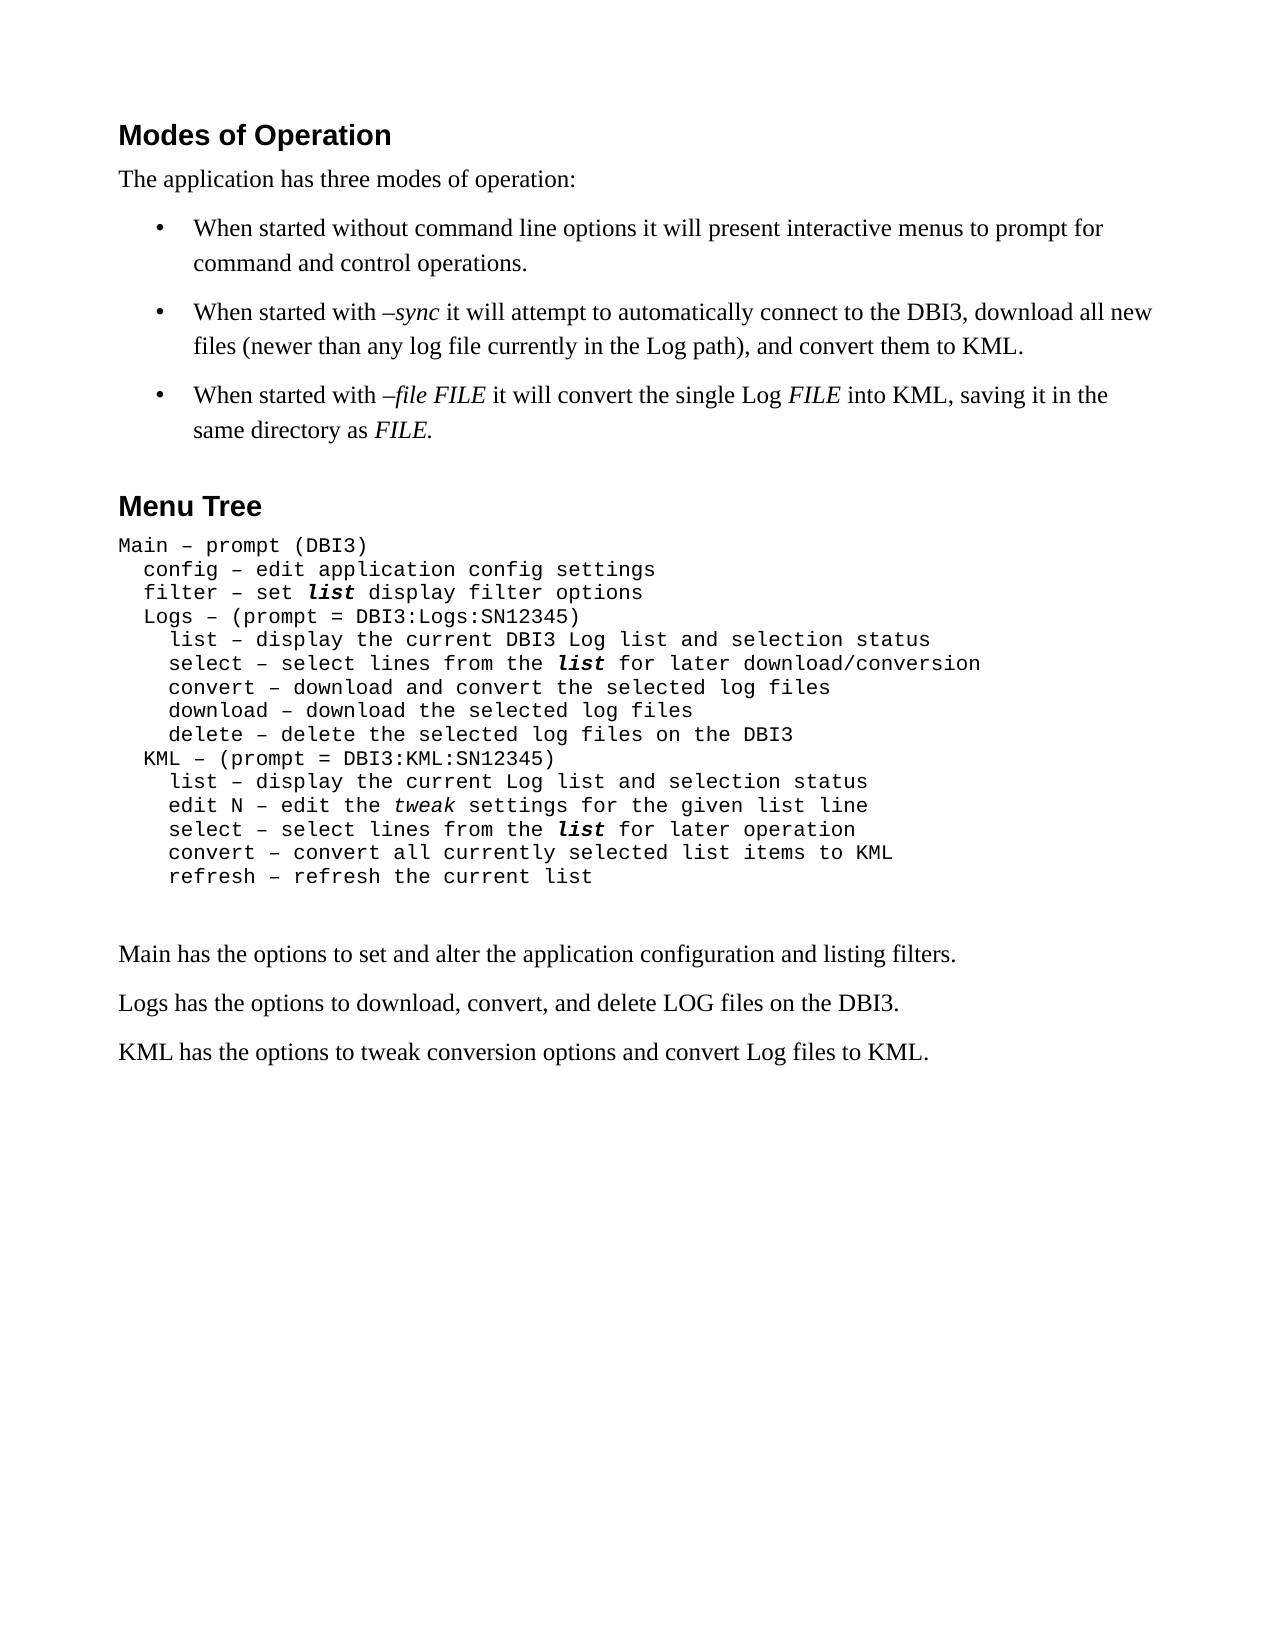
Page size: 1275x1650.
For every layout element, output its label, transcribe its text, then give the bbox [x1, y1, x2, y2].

text download – download the selected log files [118, 700, 1157, 724]
text KML – (prompt = DBI3:KML:SN12345) [118, 748, 1157, 771]
text Logs has the options to download, convert, and delete LOG files on the DBI3. [118, 988, 1157, 1016]
list When started without command line options it will present interactive menus to prompt for command and control operations. [156, 213, 1157, 276]
text config – edit application config settings [118, 558, 1157, 582]
text KML has the options to tweak conversion options and convert Log files to KML. [118, 1037, 1157, 1066]
text filter – set list display filter options [118, 582, 1157, 606]
text list – display the current Log list and selection status [118, 771, 1157, 795]
text Main has the options to set and alter the application configuration and listing filters. [118, 939, 1157, 967]
text select – select lines from the list for later download/conversion [118, 653, 1157, 677]
list When started with –sync it will attempt to automatically connect to the DBI3, download all new files (newer than any log file currently in the Log path), and convert them to KML. [156, 297, 1157, 360]
text select – select lines from the list for later operation [118, 819, 1157, 842]
text Logs – (prompt = DBI3:Logs:SN12345) [118, 606, 1157, 629]
text list – display the current DBI3 Log list and selection status [118, 629, 1157, 653]
text convert – download and convert the selected log files [118, 677, 1157, 700]
list When started with –file FILE it will convert the single Log FILE into KML, saving it in the same directory as FILE. [156, 380, 1157, 443]
text refresh – refresh the current list [118, 866, 1157, 889]
text Main – prompt (DBI3) [118, 535, 1157, 558]
text The application has three modes of operation: [118, 164, 1157, 193]
text edit N – edit the tweak settings for the given list line [118, 795, 1157, 819]
text convert – convert all currently selected list items to KML [118, 842, 1157, 866]
subtitle Modes of Operation [118, 118, 1157, 152]
subtitle Menu Tree [118, 489, 1157, 522]
text delete – delete the selected log files on the DBI3 [118, 724, 1157, 748]
